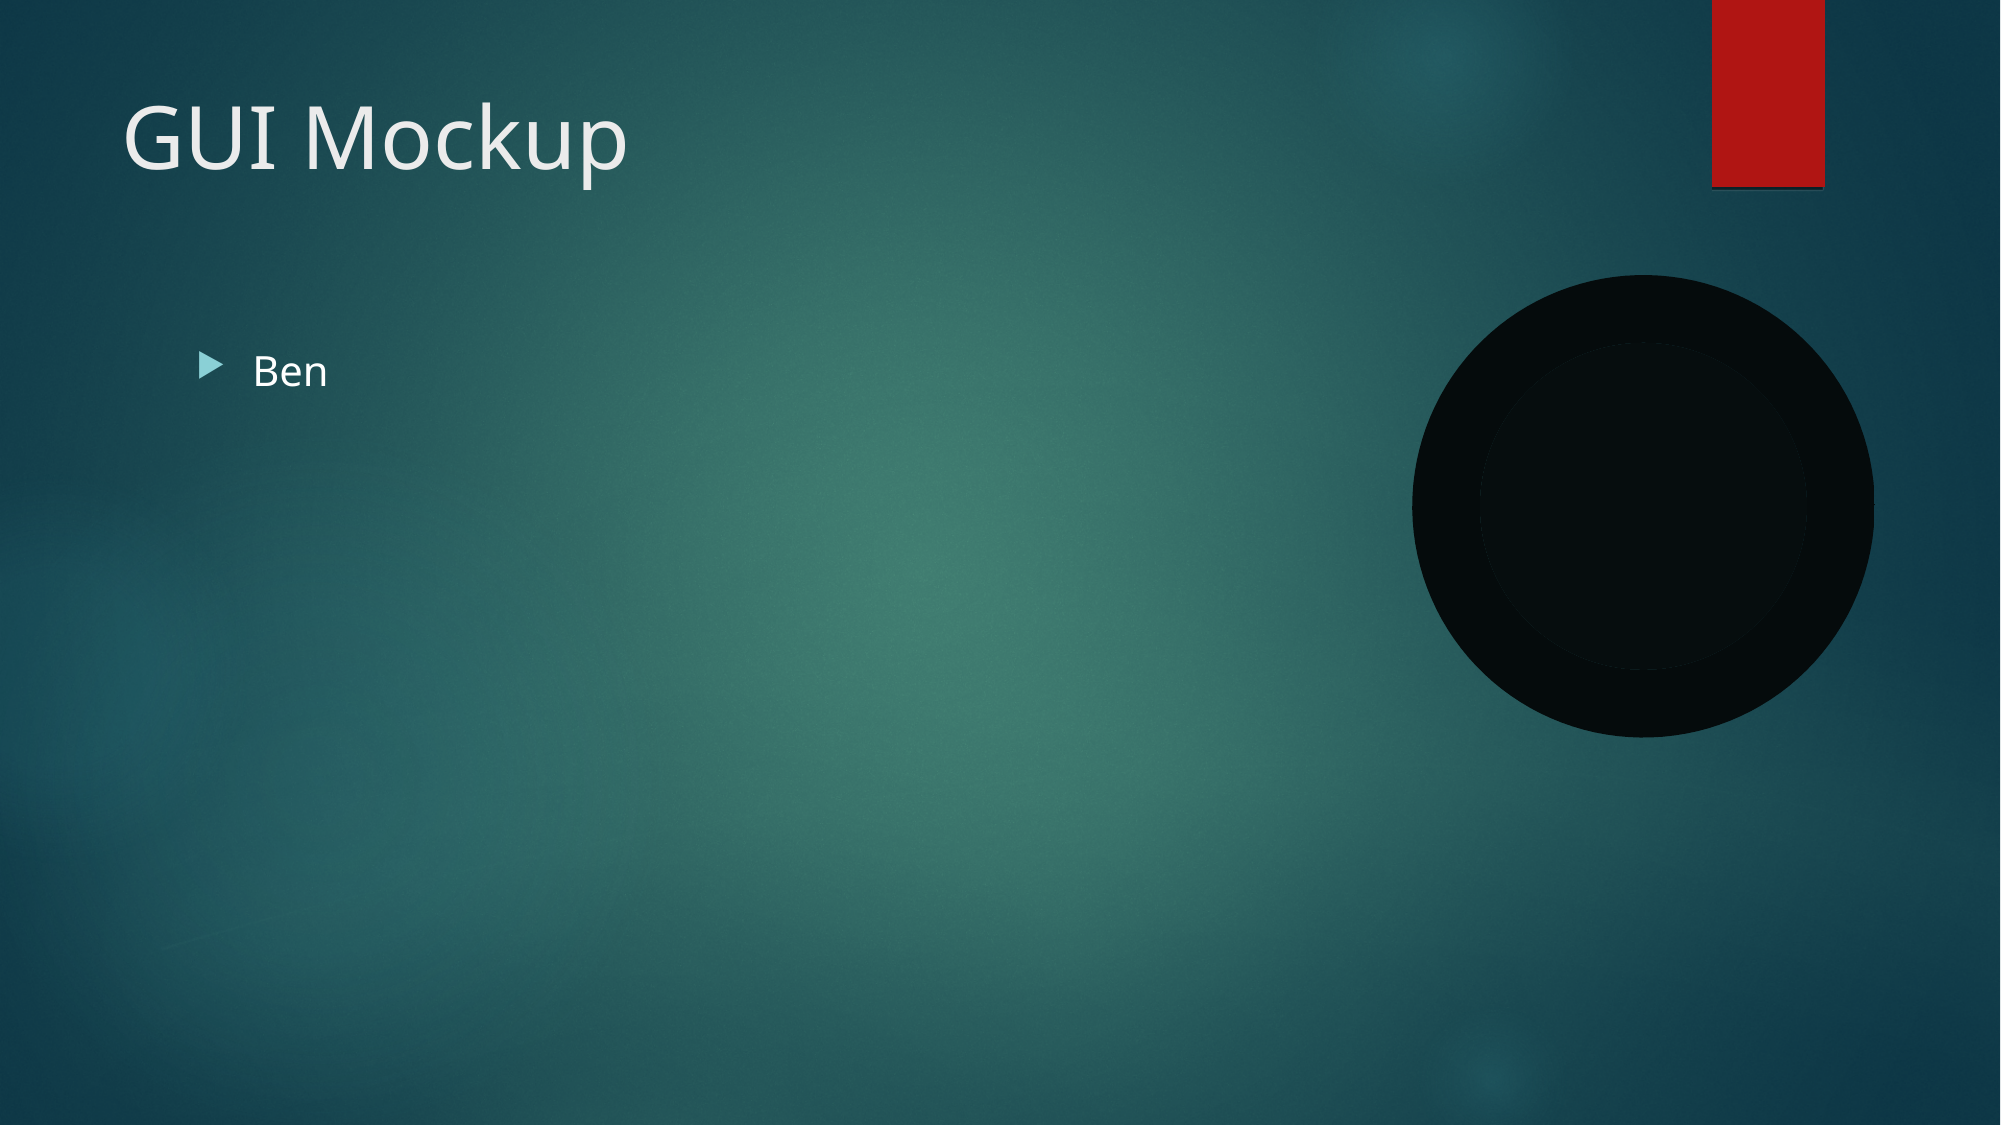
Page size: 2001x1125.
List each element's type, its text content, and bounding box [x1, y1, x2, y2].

title GUI Mockup [106, 74, 1649, 305]
list Ben [181, 336, 1649, 1026]
